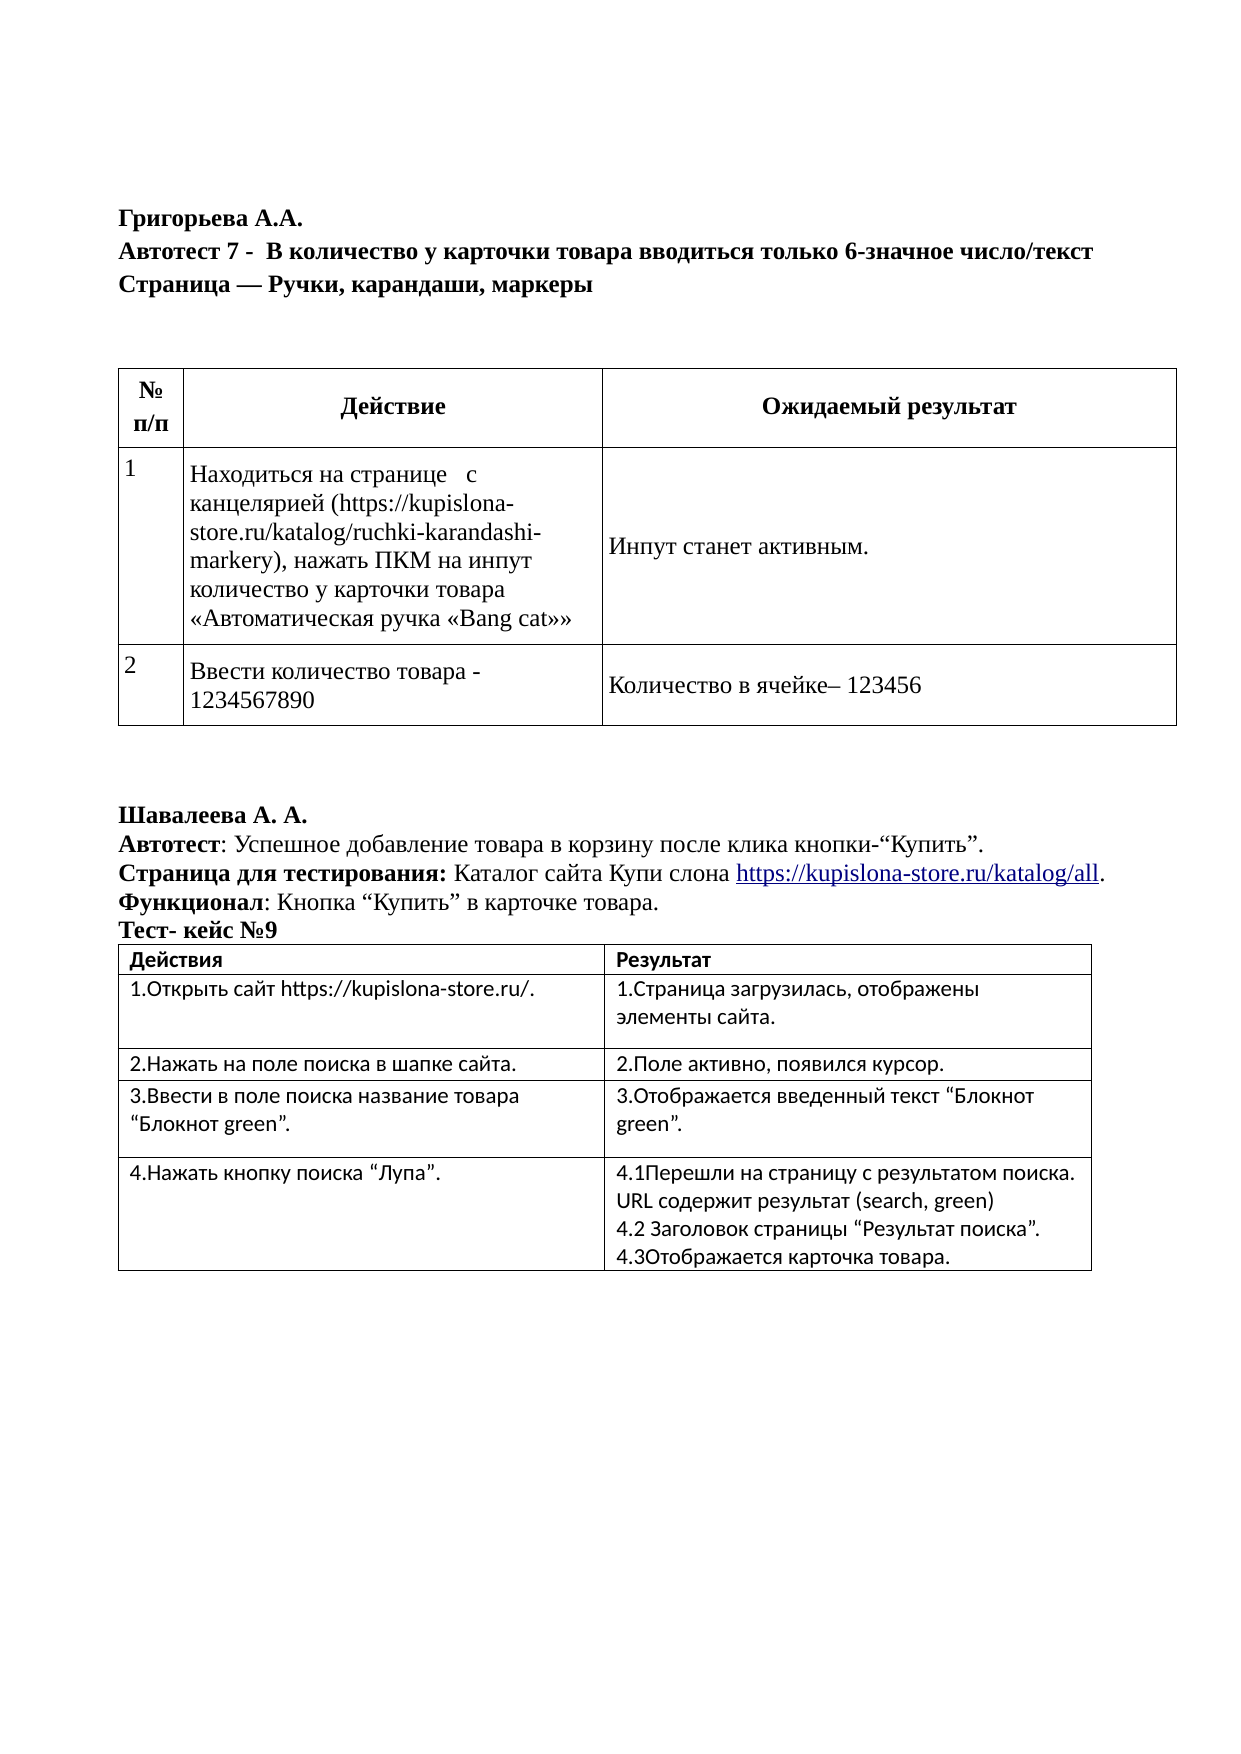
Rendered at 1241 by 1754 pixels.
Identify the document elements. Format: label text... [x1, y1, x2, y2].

text Тест- кейс №9 [118, 916, 1122, 944]
table_cell Ввести количество товара - 1234567890 [184, 645, 602, 725]
table_cell 1 [119, 448, 183, 643]
table_cell 3.Ввести в поле поиска название товара “Блокнот green”. [119, 1081, 604, 1157]
table_cell 3.Отображается введенный текст “Блокнот green”. [605, 1081, 1091, 1157]
table_header Ожидаемый результат [603, 369, 1176, 447]
text Автотест 7 - В количество у карточки товара вводиться только 6-значное число/текст [118, 236, 1122, 265]
table_header Действия [119, 945, 604, 973]
text Страница — Ручки, карандаши, маркеры [118, 269, 1122, 298]
table_cell 4.Нажать кнопку поиска “Лупа”. [119, 1158, 604, 1270]
text Григорьева А.А. [118, 203, 1122, 232]
table_cell 4.1Перешли на страницу с результатом поиска. URL содержит результат (search, green) 4.2 Заголовок страницы “Результат поиска”. 4.3Отображается карточка товара. [605, 1158, 1091, 1270]
table_cell 1.Открыть сайт https://kupislona-store.ru/. [119, 975, 604, 1048]
text Шавалеева А. А. [118, 801, 1122, 829]
table_cell 2.Поле активно, появился курсор. [605, 1049, 1091, 1080]
table_header Действие [184, 369, 602, 447]
table_cell 1.Страница загрузилась, отображены элементы сайта. [605, 975, 1091, 1048]
table_header № п/п [119, 369, 183, 447]
text Автотест: Успешное добавление товара в корзину после клика кнопки-“Купить”. [118, 829, 1122, 858]
text Функционал: Кнопка “Купить” в карточке товара. [118, 887, 1122, 916]
table_cell Находиться на странице с канцелярией (https://kupislona-store.ru/katalog/ruchki-karandashi-markery), нажать ПКМ на инпут количество у карточки товара «Автоматическая ручка «Bang cat»» [184, 448, 602, 643]
table_cell Инпут станет активным. [603, 448, 1176, 643]
table_cell Количество в ячейке– 123456 [603, 645, 1176, 725]
text Страница для тестирования: Каталог сайта Купи слона https://kupislona-store.ru/katalog/all. [118, 858, 1122, 887]
table_cell 2 [119, 645, 183, 725]
table_header Результат [605, 945, 1091, 973]
table_cell 2.Нажать на поле поиска в шапке сайта. [119, 1049, 604, 1080]
